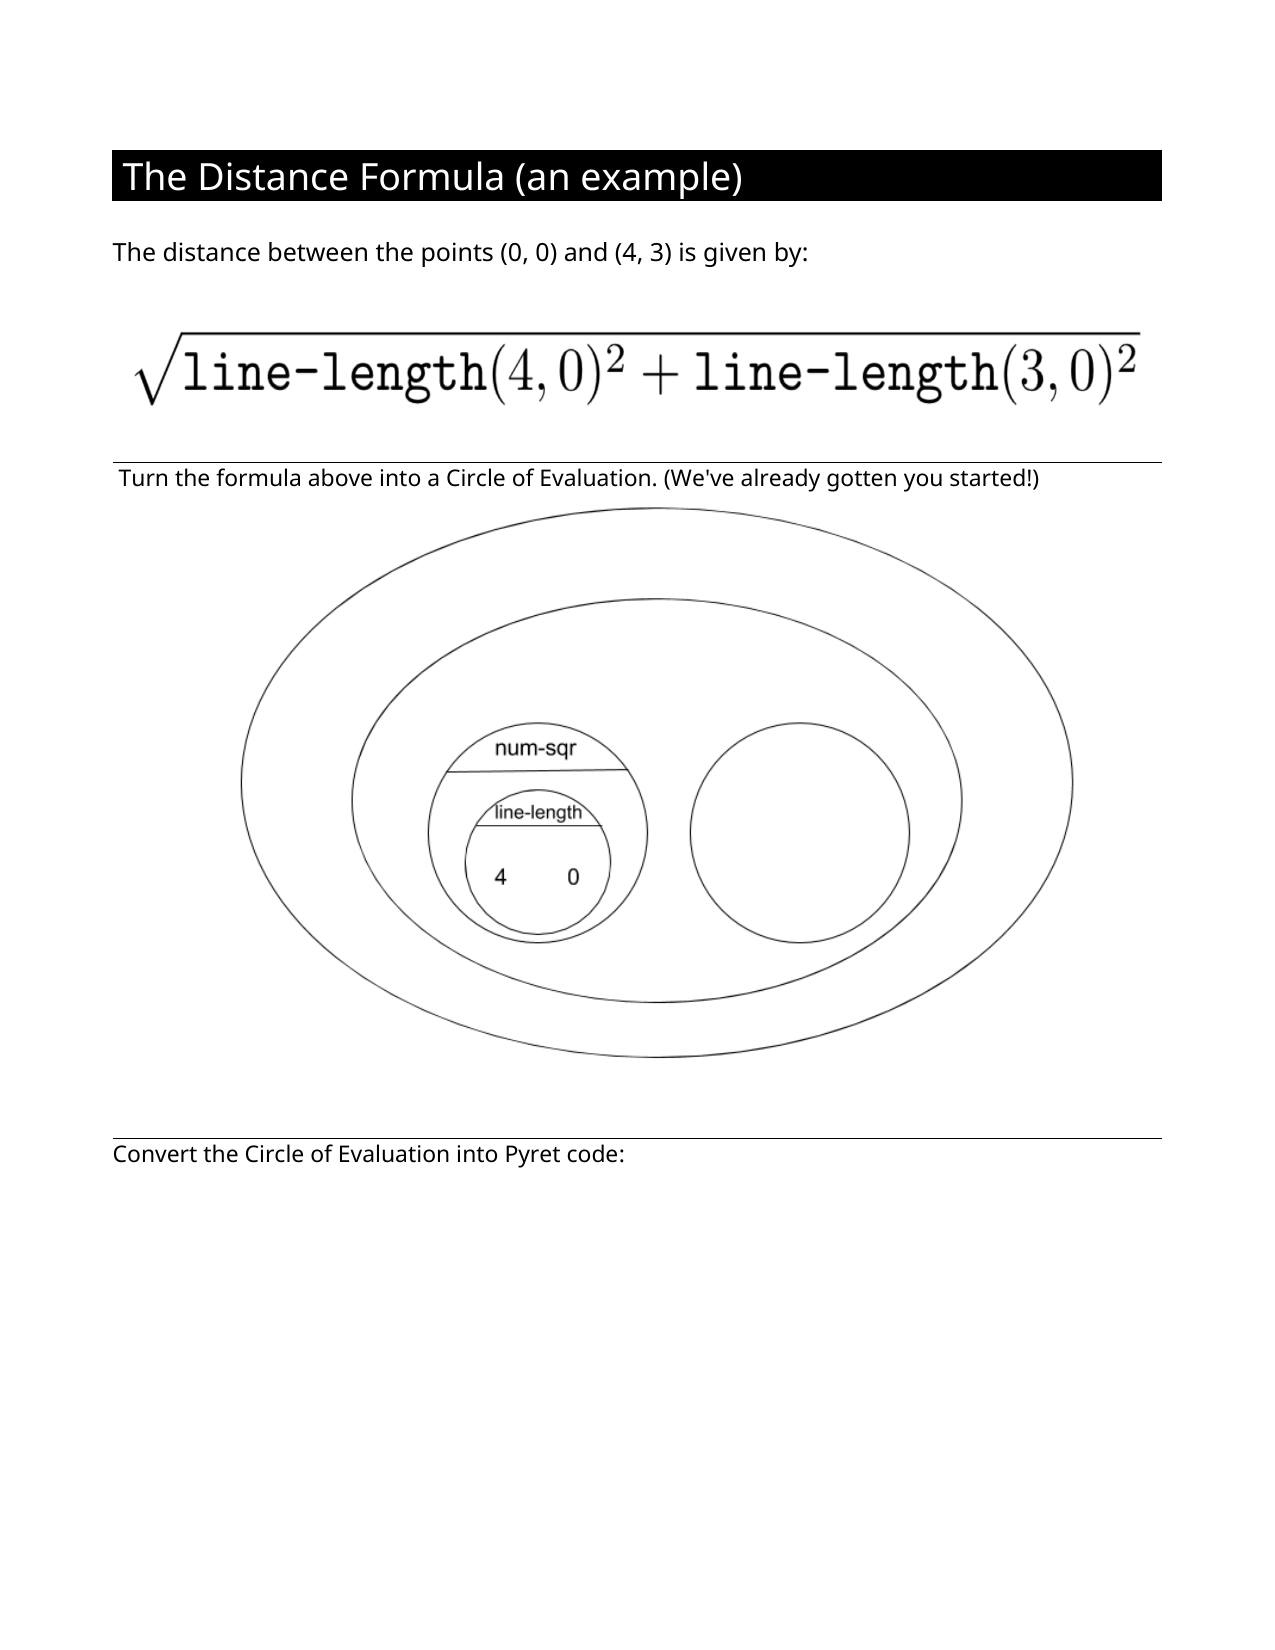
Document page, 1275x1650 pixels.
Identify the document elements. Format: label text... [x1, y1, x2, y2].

text Turn the formula above into a Circle of Evaluation. (We've already gotten you started!) [112, 463, 1162, 493]
picture [148, 493, 1127, 1070]
text Convert the Circle of Evaluation into Pyret code: [112, 1139, 1162, 1169]
text The distance between the points (0, 0) and (4, 3) is given by: [112, 235, 1162, 269]
subtitle The Distance Formula (an example) [112, 150, 1162, 201]
picture [121, 303, 1154, 428]
